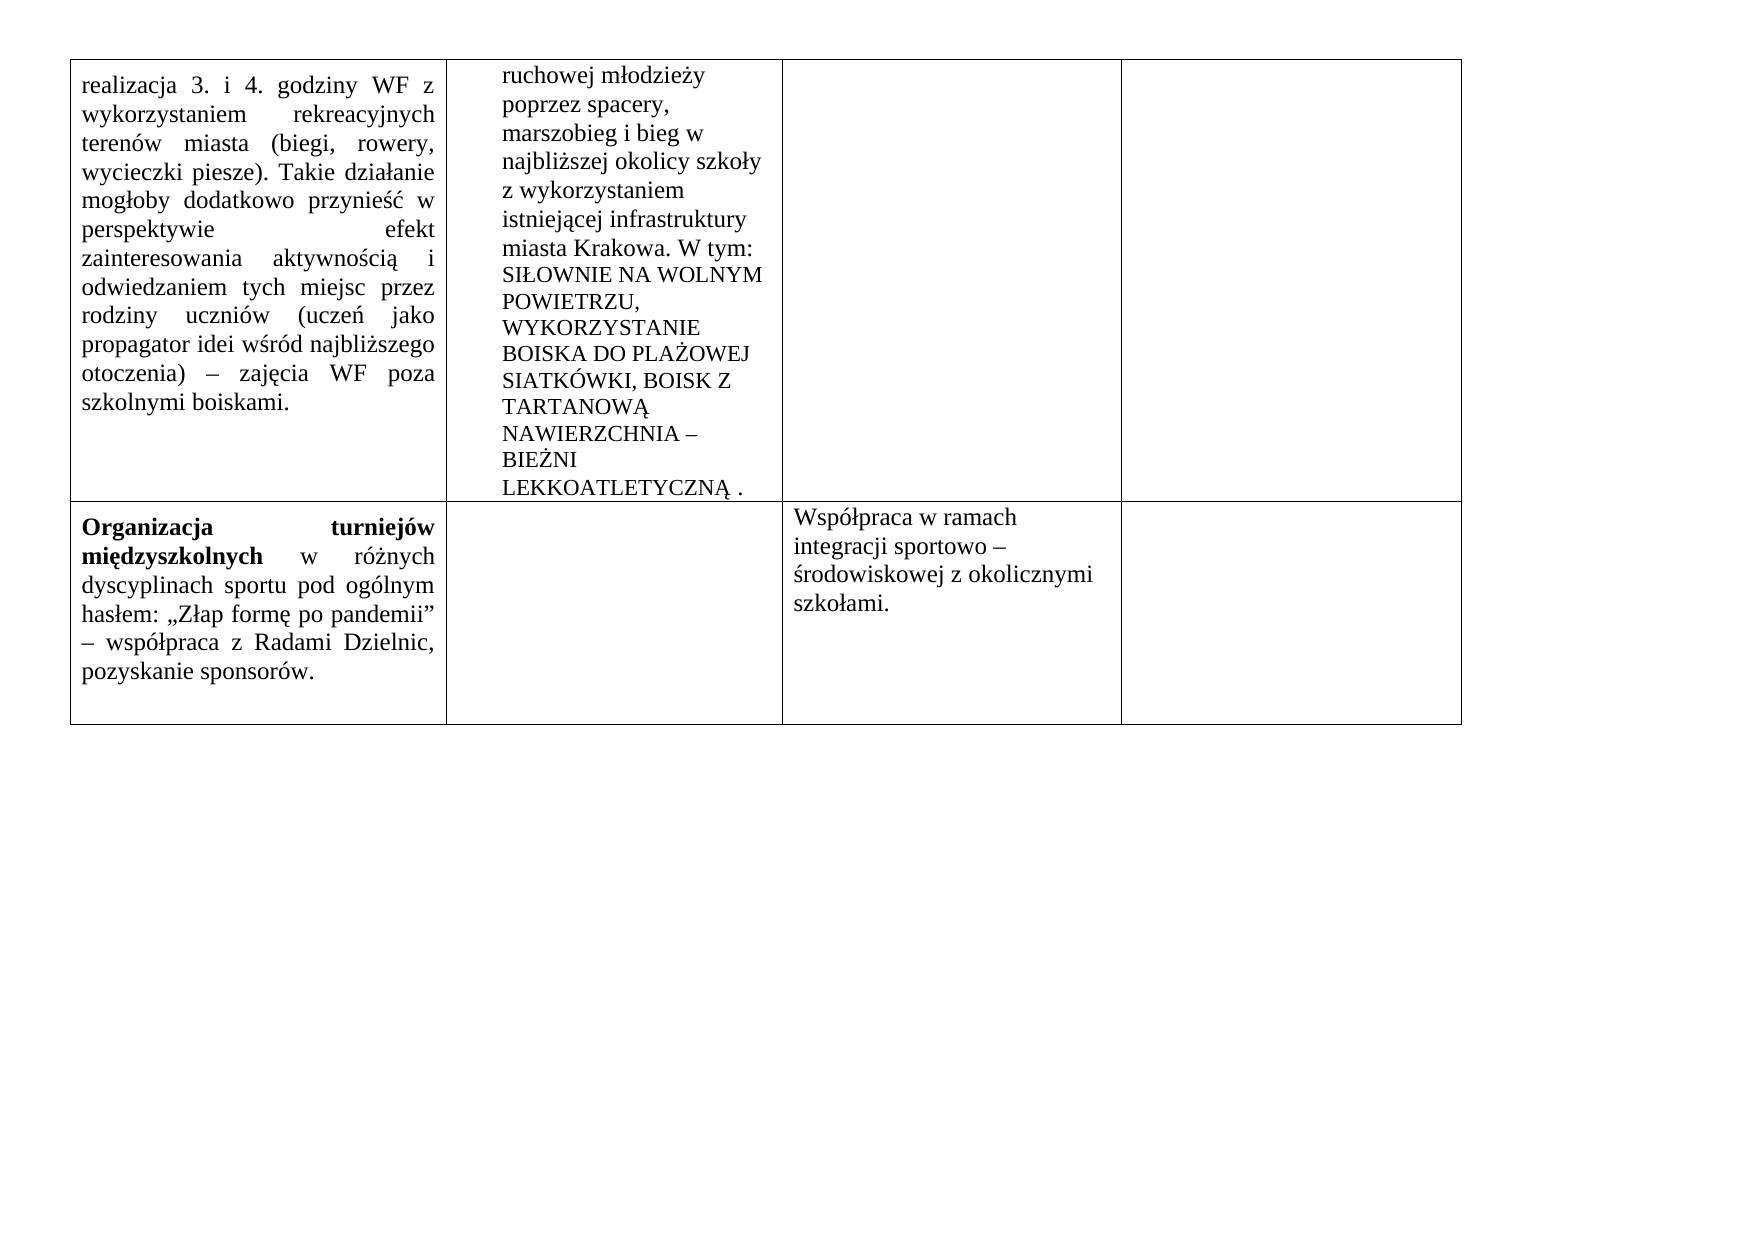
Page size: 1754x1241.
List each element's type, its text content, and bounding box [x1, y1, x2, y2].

table_cell [783, 60, 1121, 501]
table_cell [447, 502, 782, 724]
table_cell [1122, 502, 1461, 724]
table_cell realizacja 3. i 4. godziny WF z wykorzystaniem rekreacyjnych terenów miasta (biegi, rowery, wycieczki piesze). Takie działanie mogłoby dodatkowo przynieść w perspektywie efekt zainteresowania aktywnością i odwiedzaniem tych miejsc przez rodziny uczniów (uczeń jako propagator idei wśród najbliższego otoczenia) – zajęcia WF poza szkolnymi boiskami. [71, 60, 446, 501]
table_cell ruchowej młodzieży poprzez spacery, marszobieg i bieg w najbliższej okolicy szkoły z wykorzystaniem istniejącej infrastruktury miasta Krakowa. W tym: SIŁOWNIE NA WOLNYM POWIETRZU, WYKORZYSTANIE BOISKA DO PLAŻOWEJ SIATKÓWKI, BOISK Z TARTANOWĄ NAWIERZCHNIA – BIEŻNI LEKKOATLETYCZNĄ . [447, 60, 782, 501]
table_cell Współpraca w ramach integracji sportowo – środowiskowej z okolicznymi szkołami. [783, 502, 1121, 724]
table_cell Organizacja turniejów międzyszkolnych w różnych dyscyplinach sportu pod ogólnym hasłem: „Złap formę po pandemii” – współpraca z Radami Dzielnic, pozyskanie sponsorów. [71, 502, 446, 724]
table_cell [1122, 60, 1461, 501]
